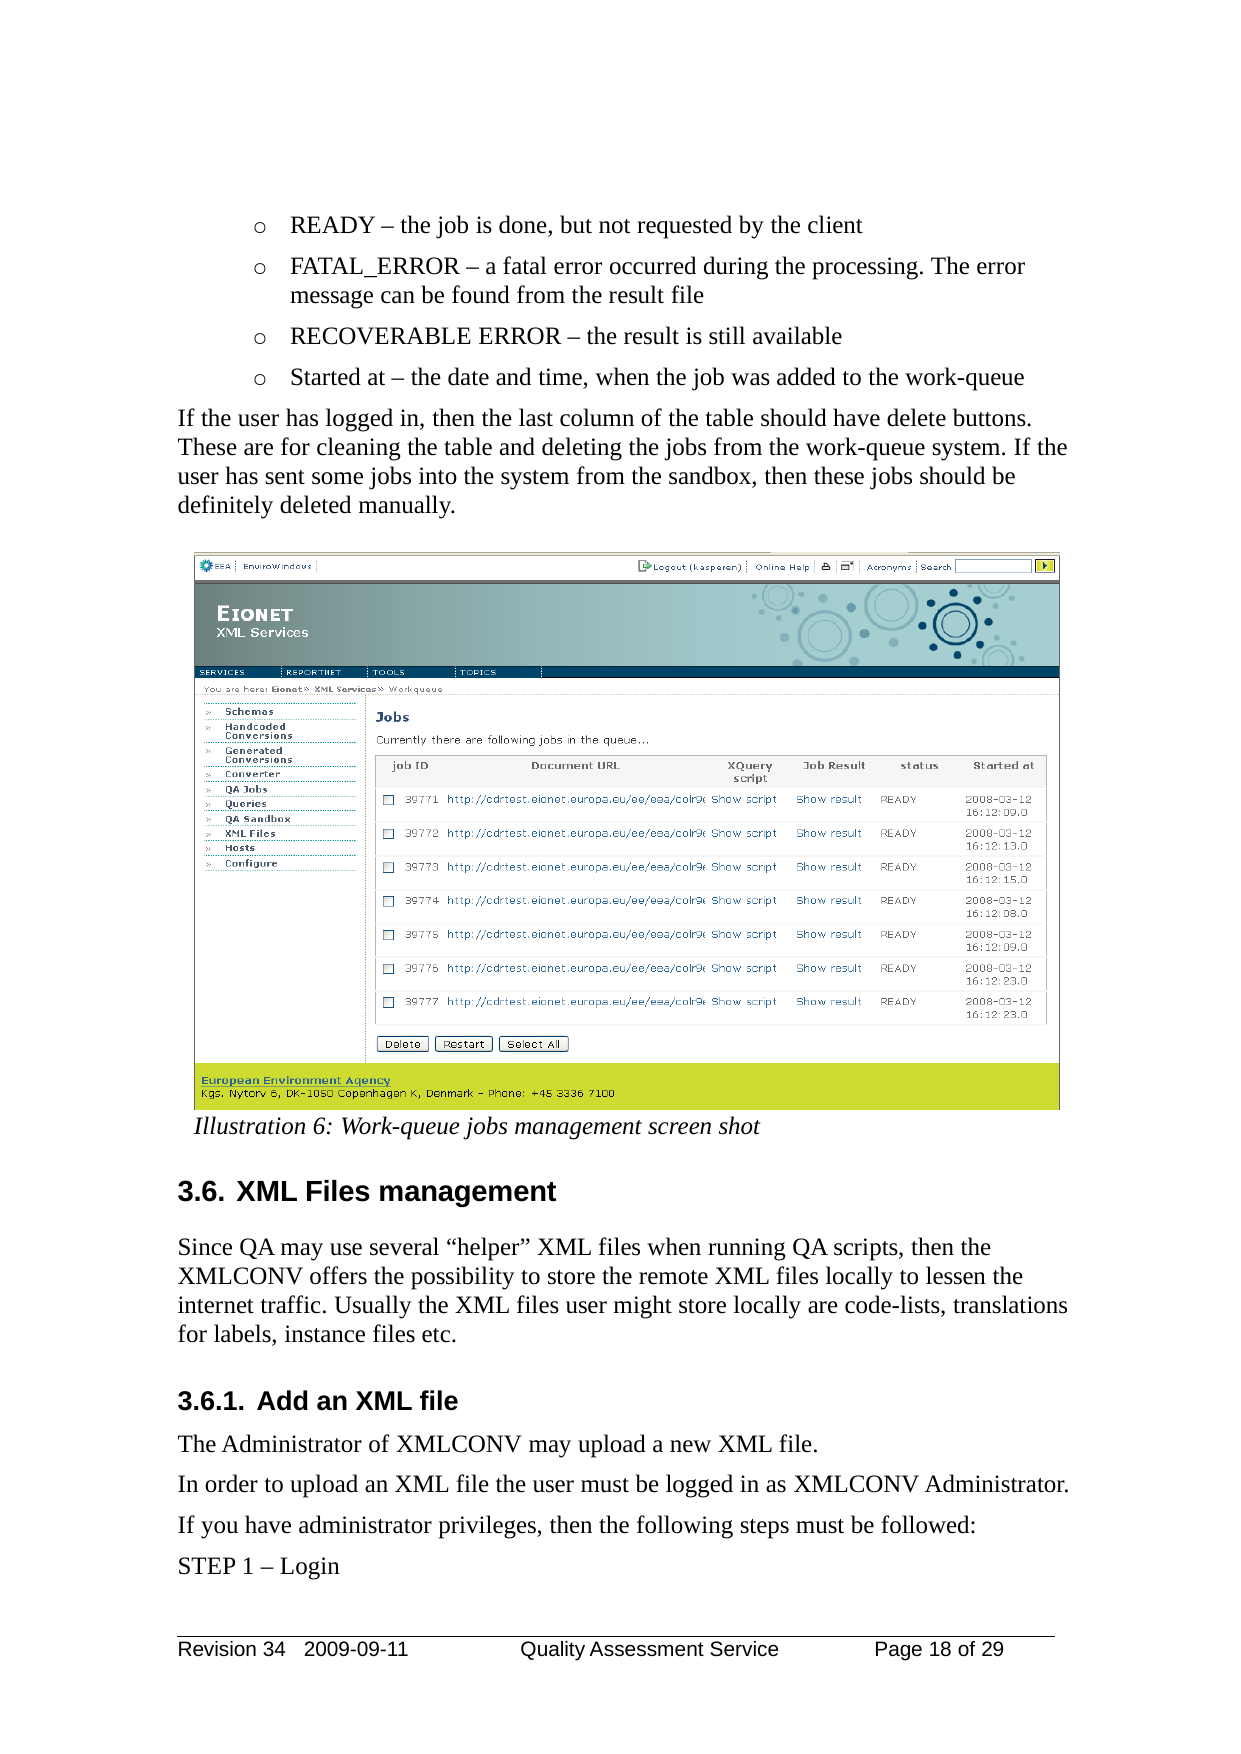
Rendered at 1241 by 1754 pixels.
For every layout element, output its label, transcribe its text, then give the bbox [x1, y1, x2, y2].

text Since QA may use several “helper” XML files when running QA scripts, then the XMLCONV offers the possibility to store the remote XML files locally to lessen the internet traffic. Usually the XML files user might store locally are code-lists, translations for labels, instance files etc. [177, 1232, 1092, 1348]
text Illustration 6: Work-queue jobs management screen shot [194, 1111, 1060, 1140]
list READY – the job is done, but not requested by the client [252, 210, 1092, 239]
subtitle Add an XML file [177, 1385, 1092, 1416]
subtitle XML Files management [177, 1173, 1092, 1207]
list RECOVERABLE ERROR – the result is still available [252, 321, 1092, 350]
list Started at – the date and time, when the job was added to the work-queue [252, 362, 1092, 391]
text The Administrator of XMLCONV may upload a new XML file. [177, 1428, 1092, 1457]
list FATAL_ERROR – a fatal error occurred during the processing. The error message can be found from the result file [252, 251, 1092, 309]
text In order to upload an XML file the user must be logged in as XMLCONV Administrator. [177, 1469, 1092, 1498]
text If you have administrator privileges, then the following steps must be followed: [177, 1510, 1092, 1539]
text STEP 1 – Login [177, 1551, 1092, 1580]
text If the user has logged in, then the last column of the table should have delete buttons. These are for cleaning the table and deleting the jobs from the work-queue system. If the user has sent some jobs into the system from the sandbox, then these jobs should be definitely deleted manually. [177, 403, 1092, 519]
